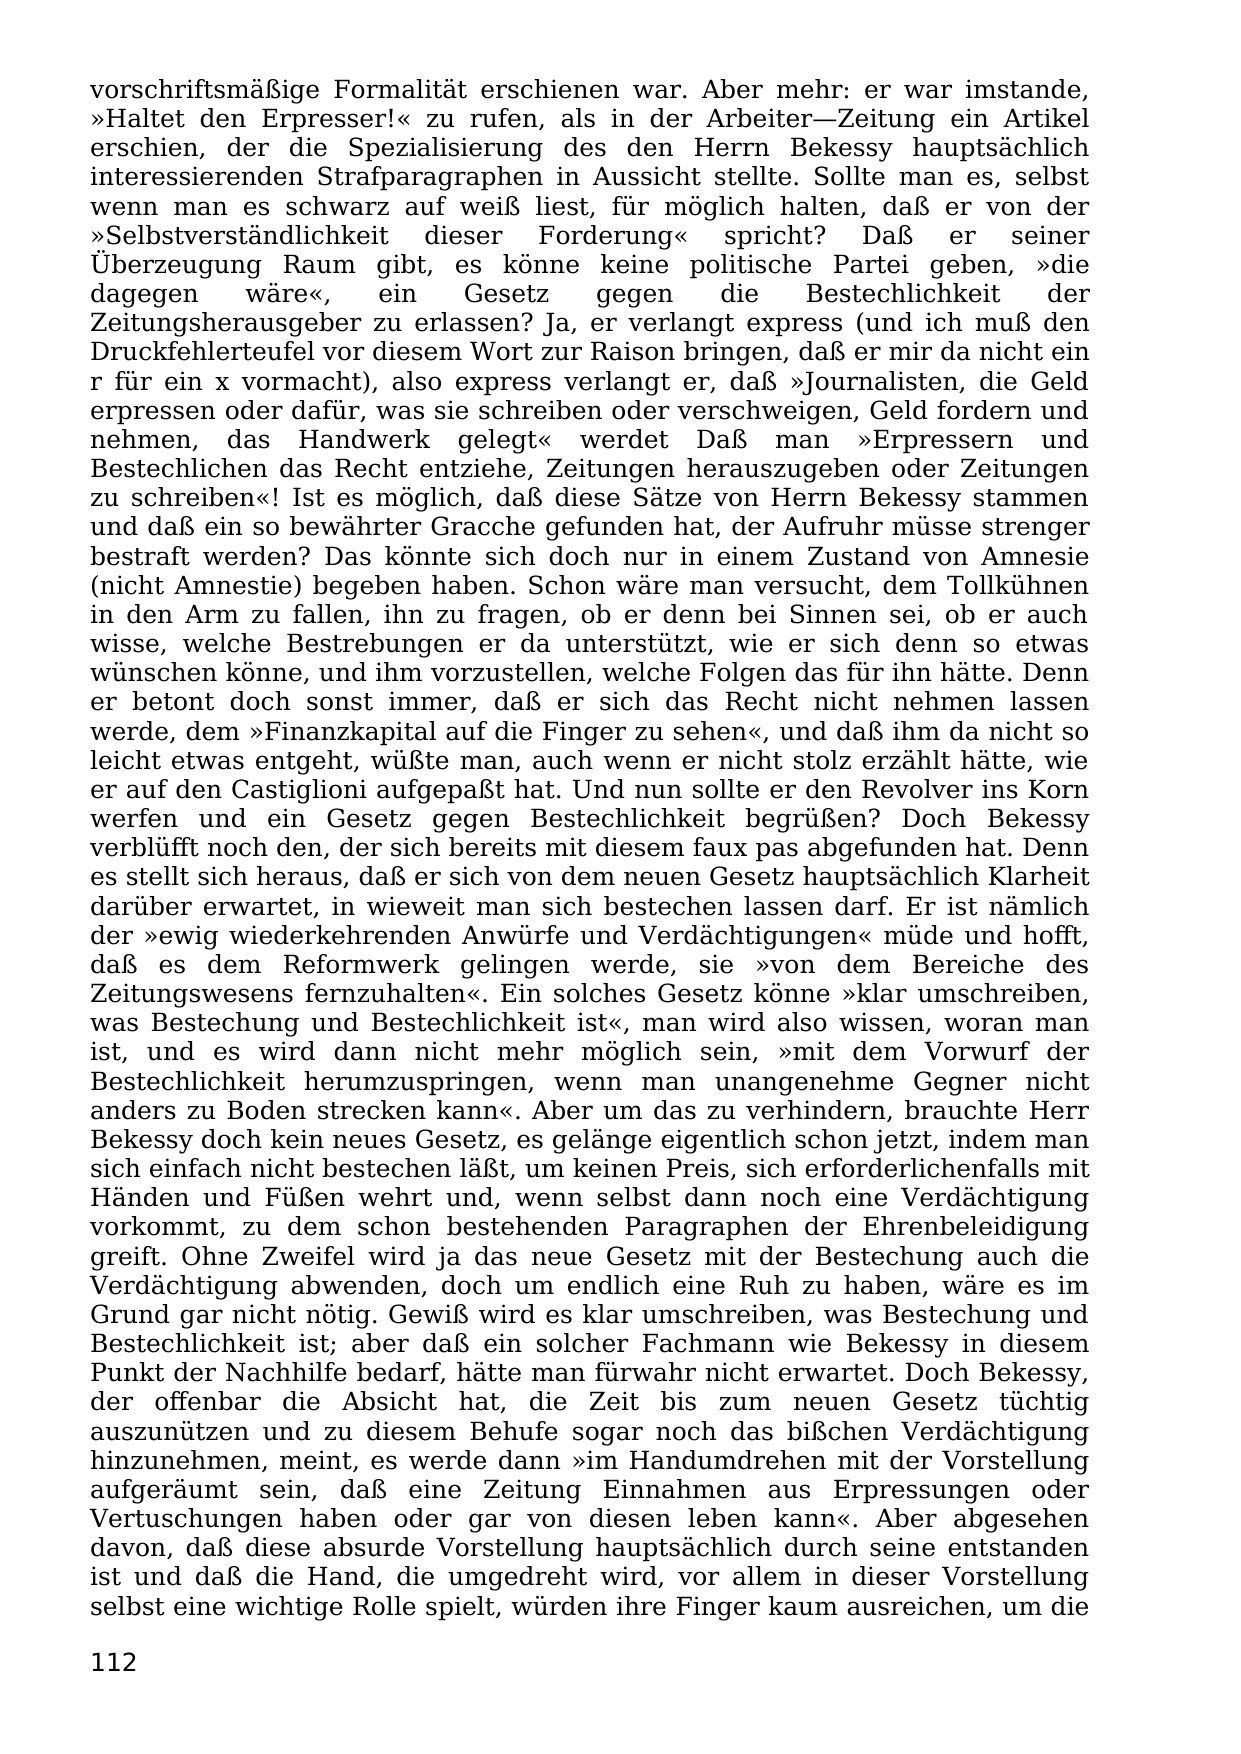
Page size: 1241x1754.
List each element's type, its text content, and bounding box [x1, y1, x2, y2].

text vorschriftsmäßige Formalität erschienen war. Aber mehr: er war imstande, »Haltet den Erpresser!« zu rufen, als in der Arbeiter—Zeitung ein Artikel erschien, der die Spezialisierung des den Herrn Bekessy hauptsächlich interessierenden Strafparagraphen in Aussicht stellte. Sollte man es, selbst wenn man es schwarz auf weiß liest, für möglich halten, daß er von der »Selbstverständlichkeit dieser Forderung« spricht? Daß er seiner Überzeugung Raum gibt, es könne keine politische Partei geben, »die dagegen wäre«, ein Gesetz gegen die Bestechlichkeit der Zeitungsherausgeber zu erlassen? Ja, er verlangt express (und ich muß den Druckfehlerteufel vor diesem Wort zur Raison bringen, daß er mir da nicht ein r für ein x vormacht), also express verlangt er, daß »Journalisten, die Geld erpressen oder dafür, was sie schreiben oder verschweigen, Geld fordern und nehmen, das Handwerk gelegt« werdet Daß man »Erpressern und Bestechlichen das Recht entziehe, Zeitungen herauszugeben oder Zeitungen zu schreiben«! Ist es möglich, daß diese Sätze von Herrn Bekessy stammen und daß ein so bewährter Gracche gefunden hat, der Aufruhr müsse strenger bestraft werden? Das könnte sich doch nur in einem Zustand von Amnesie (nicht Amnestie) begeben haben. Schon wäre man versucht, dem Tollkühnen in den Arm zu fallen, ihn zu fragen, ob er denn bei Sinnen sei, ob er auch wisse, welche Bestrebungen er da unterstützt, wie er sich denn so etwas wünschen könne, und ihm vorzustellen, welche Folgen das für ihn hätte. Denn er betont doch sonst immer, daß er sich das Recht nicht nehmen lassen werde, dem »Finanzkapital auf die Finger zu sehen«, und daß ihm da nicht so leicht etwas entgeht, wüßte man, auch wenn er nicht stolz erzählt hätte, wie er auf den Castiglioni aufgepaßt hat. Und nun sollte er den Revolver ins Korn werfen und ein Gesetz gegen Bestechlichkeit begrüßen? Doch Bekessy verblüfft noch den, der sich bereits mit diesem faux pas abgefunden hat. Denn es stellt sich heraus, daß er sich von dem neuen Gesetz hauptsächlich Klarheit darüber erwartet, in wieweit man sich bestechen lassen darf. Er ist nämlich der »ewig wiederkehrenden Anwürfe und Verdächtigungen« müde und hofft, daß es dem Reformwerk gelingen werde, sie »von dem Bereiche des Zeitungswesens fernzuhalten«. Ein solches Gesetz könne »klar umschreiben, was Bestechung und Bestechlichkeit ist«, man wird also wissen, woran man ist, und es wird dann nicht mehr möglich sein, »mit dem Vorwurf der Bestechlichkeit herumzuspringen, wenn man unangenehme Gegner nicht anders zu Boden strecken kann«. Aber um das zu verhindern, brauchte Herr Bekessy doch kein neues Gesetz, es gelänge eigentlich schon jetzt, indem man sich einfach nicht bestechen läßt, um keinen Preis, sich erforderlichenfalls mit Händen und Füßen wehrt und, wenn selbst dann noch eine Verdächtigung vorkommt, zu dem schon bestehenden Paragraphen der Ehrenbeleidigung greift. Ohne Zweifel wird ja das neue Gesetz mit der Bestechung auch die Verdächtigung abwenden, doch um endlich eine Ruh zu haben, wäre es im Grund gar nicht nötig. Gewiß wird es klar umschreiben, was Bestechung und Bestechlichkeit ist; aber daß ein solcher Fachmann wie Bekessy in diesem Punkt der Nachhilfe bedarf, hätte man fürwahr nicht erwartet. Doch Bekessy, der offenbar die Absicht hat, die Zeit bis zum neuen Gesetz tüchtig auszunützen und zu diesem Behufe sogar noch das bißchen Verdächtigung hinzunehmen, meint, es werde dann »im Handumdrehen mit der Vorstellung aufgeräumt sein, daß eine Zeitung Einnahmen aus Erpressungen oder Vertuschungen haben oder gar von diesen leben kann«. Aber abgesehen davon, daß diese absurde Vorstellung hauptsächlich durch seine entstanden ist und daß die Hand, die umgedreht wird, vor allem in dieser Vorstellung selbst eine wichtige Rolle spielt, würden ihre Finger kaum ausreichen, um die [90, 75, 1091, 1621]
